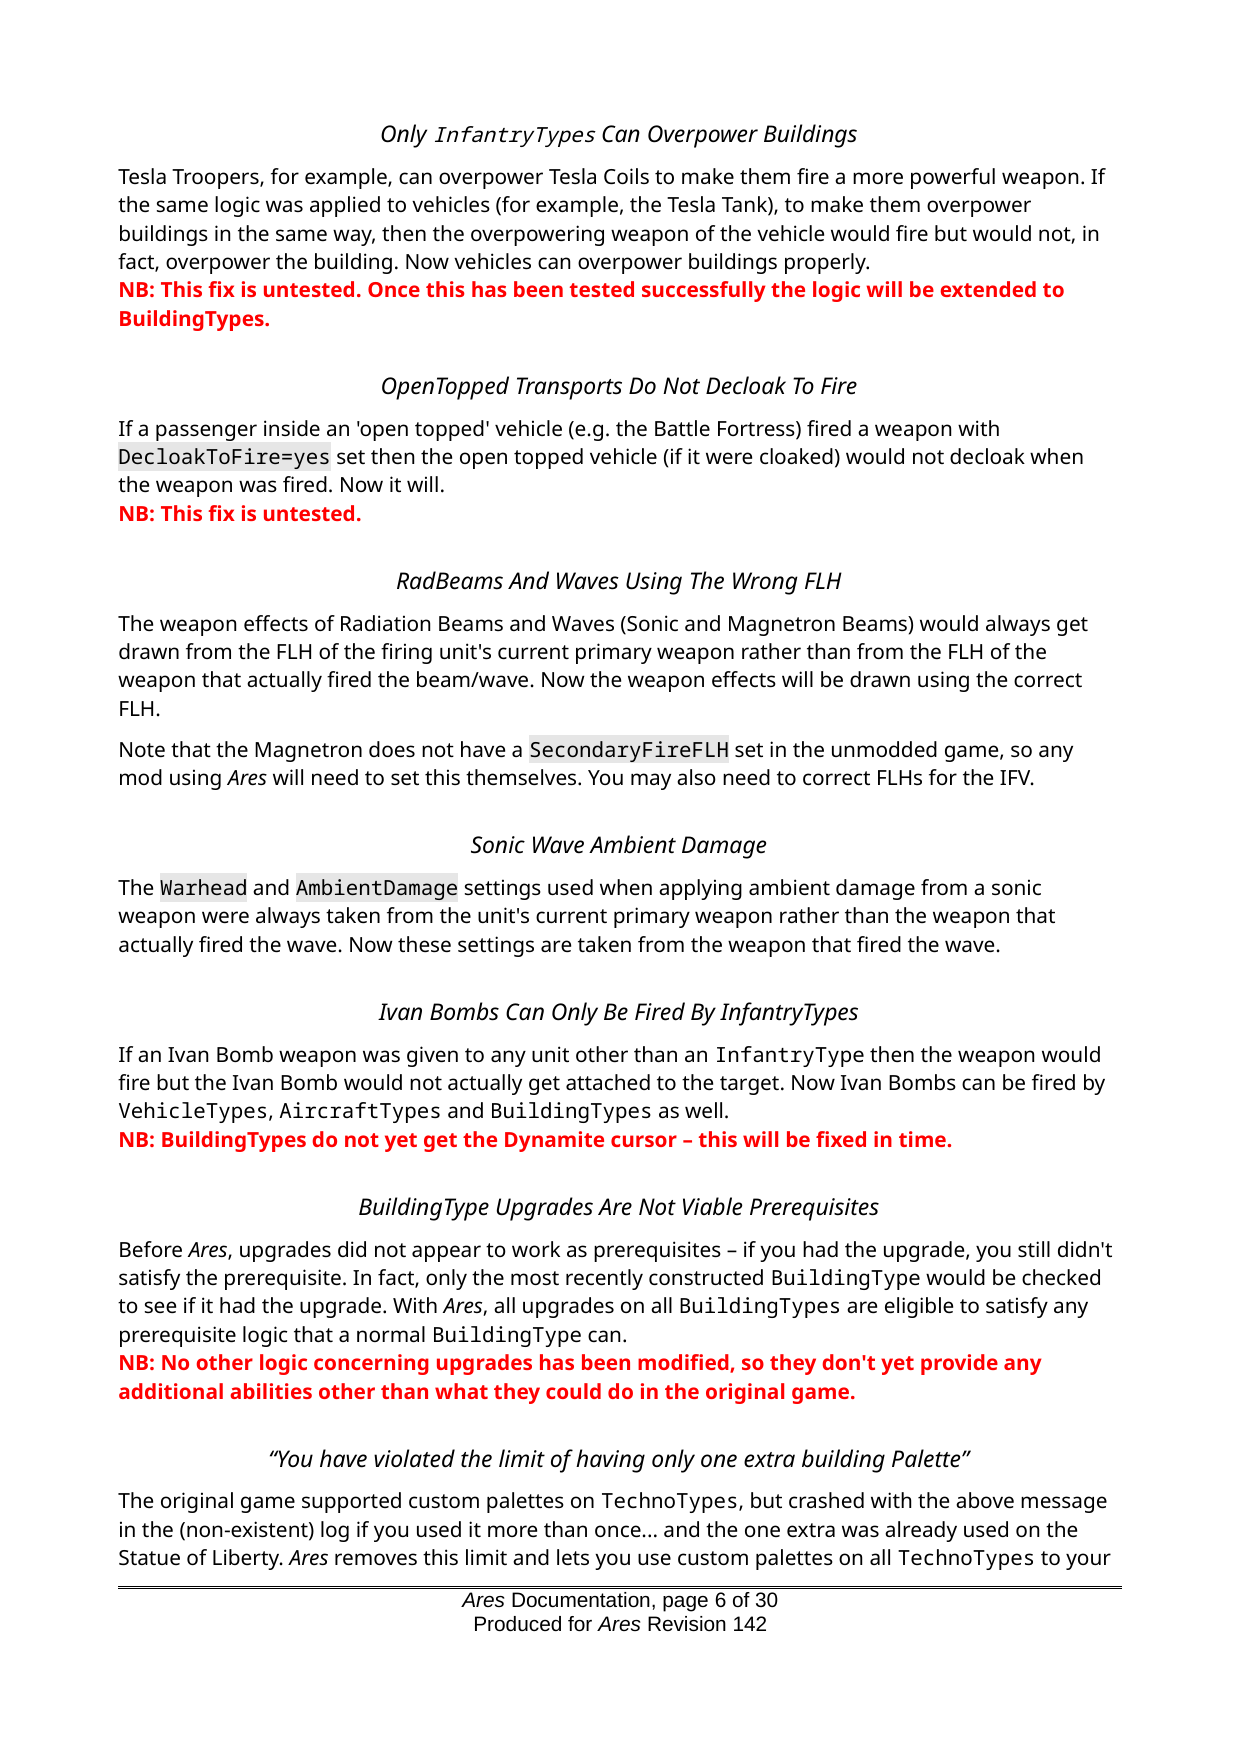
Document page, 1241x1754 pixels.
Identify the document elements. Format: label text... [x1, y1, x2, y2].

subtitle Only InfantryTypes Can Overpower Buildings [118, 118, 1122, 149]
text The original game supported custom palettes on TechnoTypes, but crashed with the above message in the (non-existent) log if you used it more than once... and the one extra was already used on the Statue of Liberty. Ares removes this limit and lets you use custom palettes on all TechnoTypes to your [118, 1487, 1122, 1572]
text The weapon effects of Radiation Beams and Waves (Sonic and Magnetron Beams) would always get drawn from the FLH of the firing unit's current primary weapon rather than from the FLH of the weapon that actually fired the beam/wave. Now the weapon effects will be drawn using the correct FLH. [118, 609, 1122, 722]
subtitle Sonic Wave Ambient Damage [118, 829, 1122, 861]
subtitle “You have violated the limit of having only one extra building Palette” [118, 1443, 1122, 1474]
subtitle OpenTopped Transports Do Not Decloak To Fire [118, 370, 1122, 401]
text Tesla Troopers, for example, can overpower Tesla Coils to make them fire a more powerful weapon. If the same logic was applied to vehicles (for example, the Tesla Tank), to make them overpower buildings in the same way, then the overpowering weapon of the vehicle would fire but would not, in fact, overpower the building. Now vehicles can overpower buildings properly. NB: This fix is untested. Once this has been tested successfully the logic will be extended to BuildingTypes. [118, 162, 1122, 332]
subtitle RadBeams And Waves Using The Wrong FLH [118, 565, 1122, 596]
text If a passenger inside an 'open topped' vehicle (e.g. the Battle Fortress) fired a weapon with DecloakToFire=yes set then the open topped vehicle (if it were cloaked) would not decloak when the weapon was fired. Now it will. NB: This fix is untested. [118, 414, 1122, 527]
text The Warhead and AmbientDamage settings used when applying ambient damage from a sonic weapon were always taken from the unit's current primary weapon rather than the weapon that actually fired the wave. Now these settings are taken from the weapon that fired the wave. [118, 873, 1122, 958]
text If an Ivan Bomb weapon was given to any unit other than an InfantryType then the weapon would fire but the Ivan Bomb would not actually get attached to the target. Now Ivan Bombs can be fired by VehicleTypes, AircraftTypes and BuildingTypes as well. NB: BuildingTypes do not yet get the Dynamite cursor – this will be fixed in time. [118, 1040, 1122, 1153]
text Before Ares, upgrades did not appear to work as prerequisites – if you had the upgrade, you still didn't satisfy the prerequisite. In fact, only the most recently constructed BuildingType would be checked to see if it had the upgrade. With Ares, all upgrades on all BuildingTypes are eligible to satisfy any prerequisite logic that a normal BuildingType can. NB: No other logic concerning upgrades has been modified, so they don't yet provide any additional abilities other than what they could do in the original game. [118, 1235, 1122, 1405]
text Note that the Magnetron does not have a SecondaryFireFLH set in the unmodded game, so any mod using Ares will need to set this themselves. You may also need to correct FLHs for the IFV. [118, 735, 1122, 792]
subtitle BuildingType Upgrades Are Not Viable Prerequisites [118, 1191, 1122, 1222]
subtitle Ivan Bombs Can Only Be Fired By InfantryTypes [118, 996, 1122, 1027]
